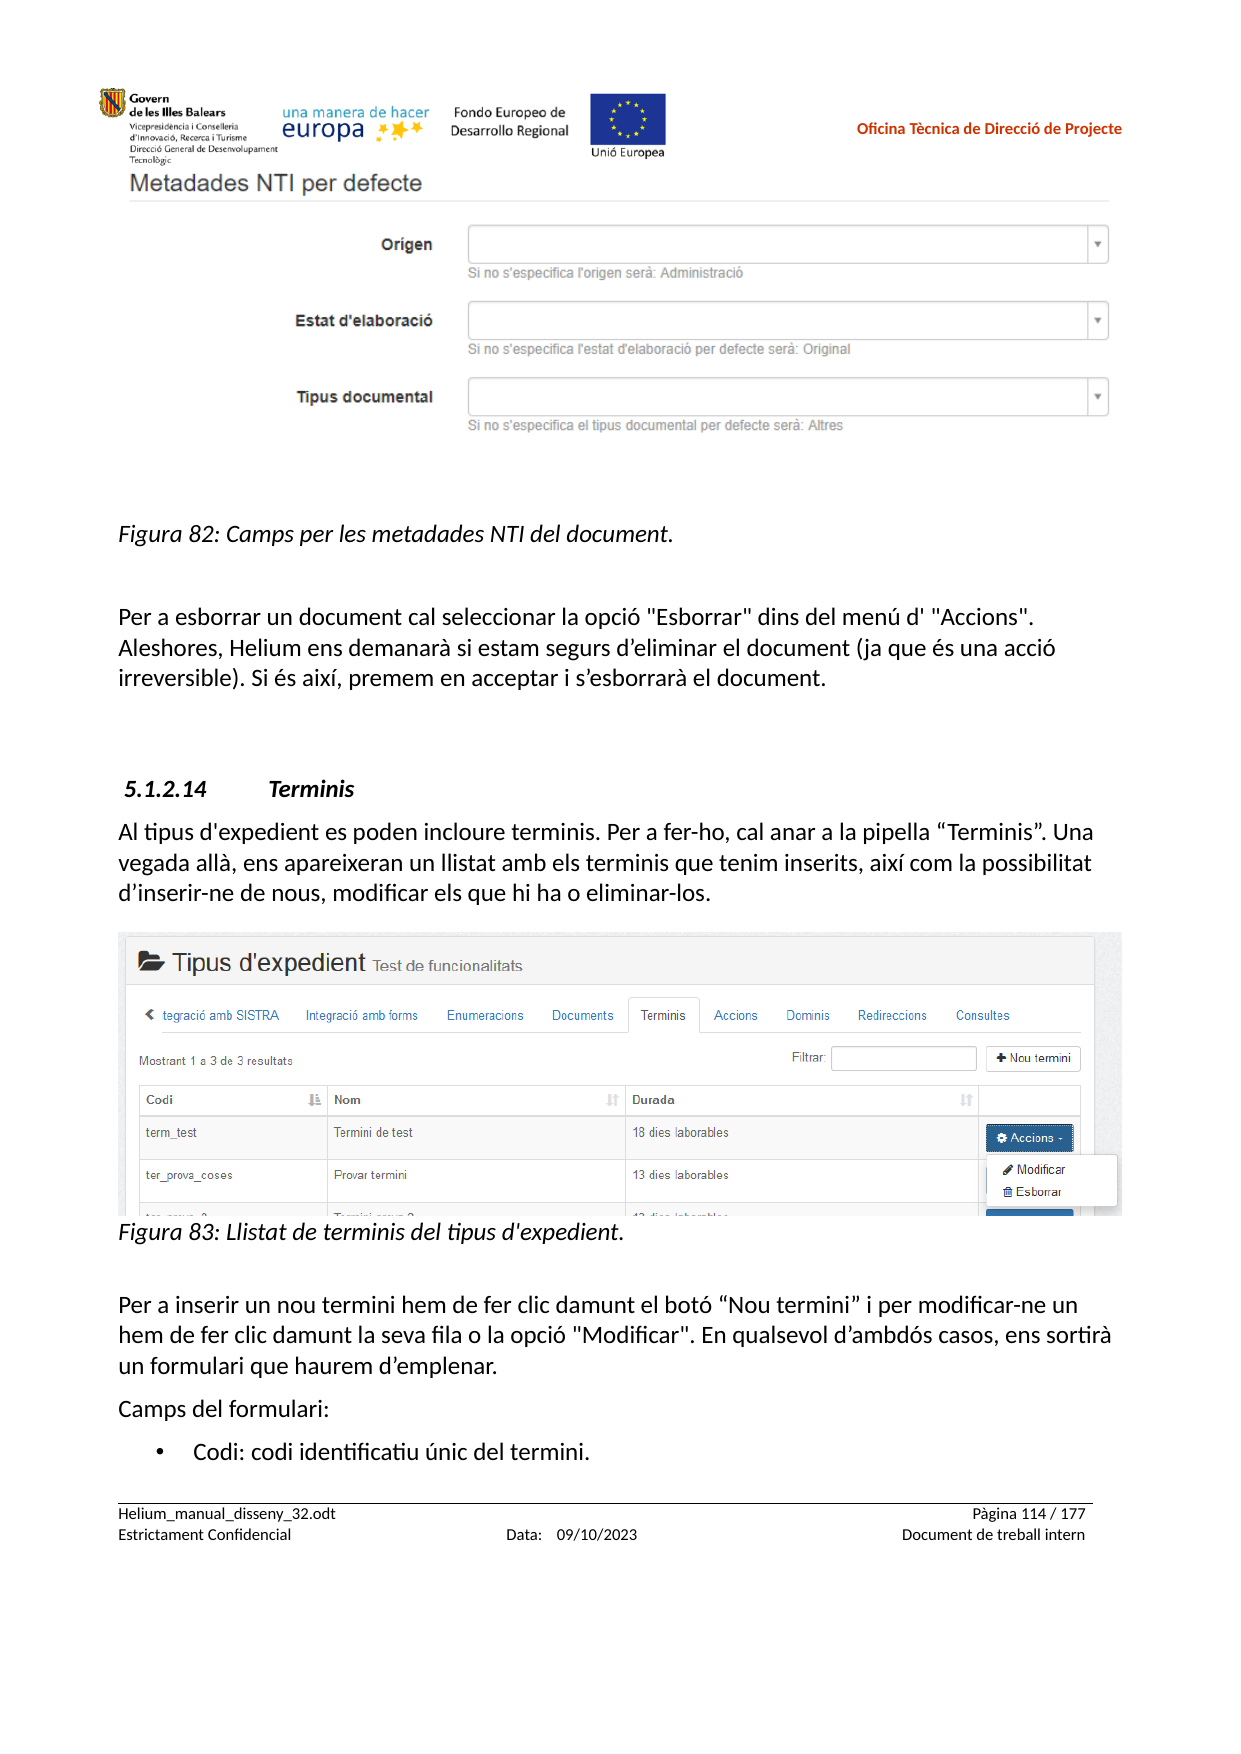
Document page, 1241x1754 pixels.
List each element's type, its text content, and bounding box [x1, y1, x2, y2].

picture [118, 932, 1123, 1216]
text Camps del formulari: [118, 1393, 1122, 1424]
subtitle Terminis [118, 773, 1122, 804]
text Al tipus d'expedient es poden incloure terminis. Per a fer-ho, cal anar a la pipella “Terminis”. Una vegada allà, ens apareixeran un llistat amb els terminis que tenim inserits, així com la possibilitat d’inserir-ne de nous, modificar els que hi ha o eliminar-los. [118, 816, 1122, 908]
text Figura 83: Llistat de terminis del tipus d'expedient. [118, 1216, 1122, 1246]
picture [99, 87, 668, 166]
text Per a esborrar un document cal seleccionar la opció "Esborrar" dins del menú d' "Accions". Aleshores, Helium ens demanarà si estam segurs d’eliminar el document (ja que és una acció irreversible). Si és així, premem en acceptar i s’esborrarà el document. [118, 601, 1122, 693]
text Per a inserir un nou termini hem de fer clic damunt el botó “Nou termini” i per modificar-ne un hem de fer clic damunt la seva fila o la opció "Modificar". En qualsevol d’ambdós casos, ens sortirà un formulari que haurem d’emplenar. [118, 1289, 1122, 1381]
list Codi: codi identificatiu únic del termini. [156, 1436, 1122, 1467]
picture [118, 167, 1123, 488]
text Figura 82: Camps per les metadades NTI del document. [118, 488, 1122, 549]
